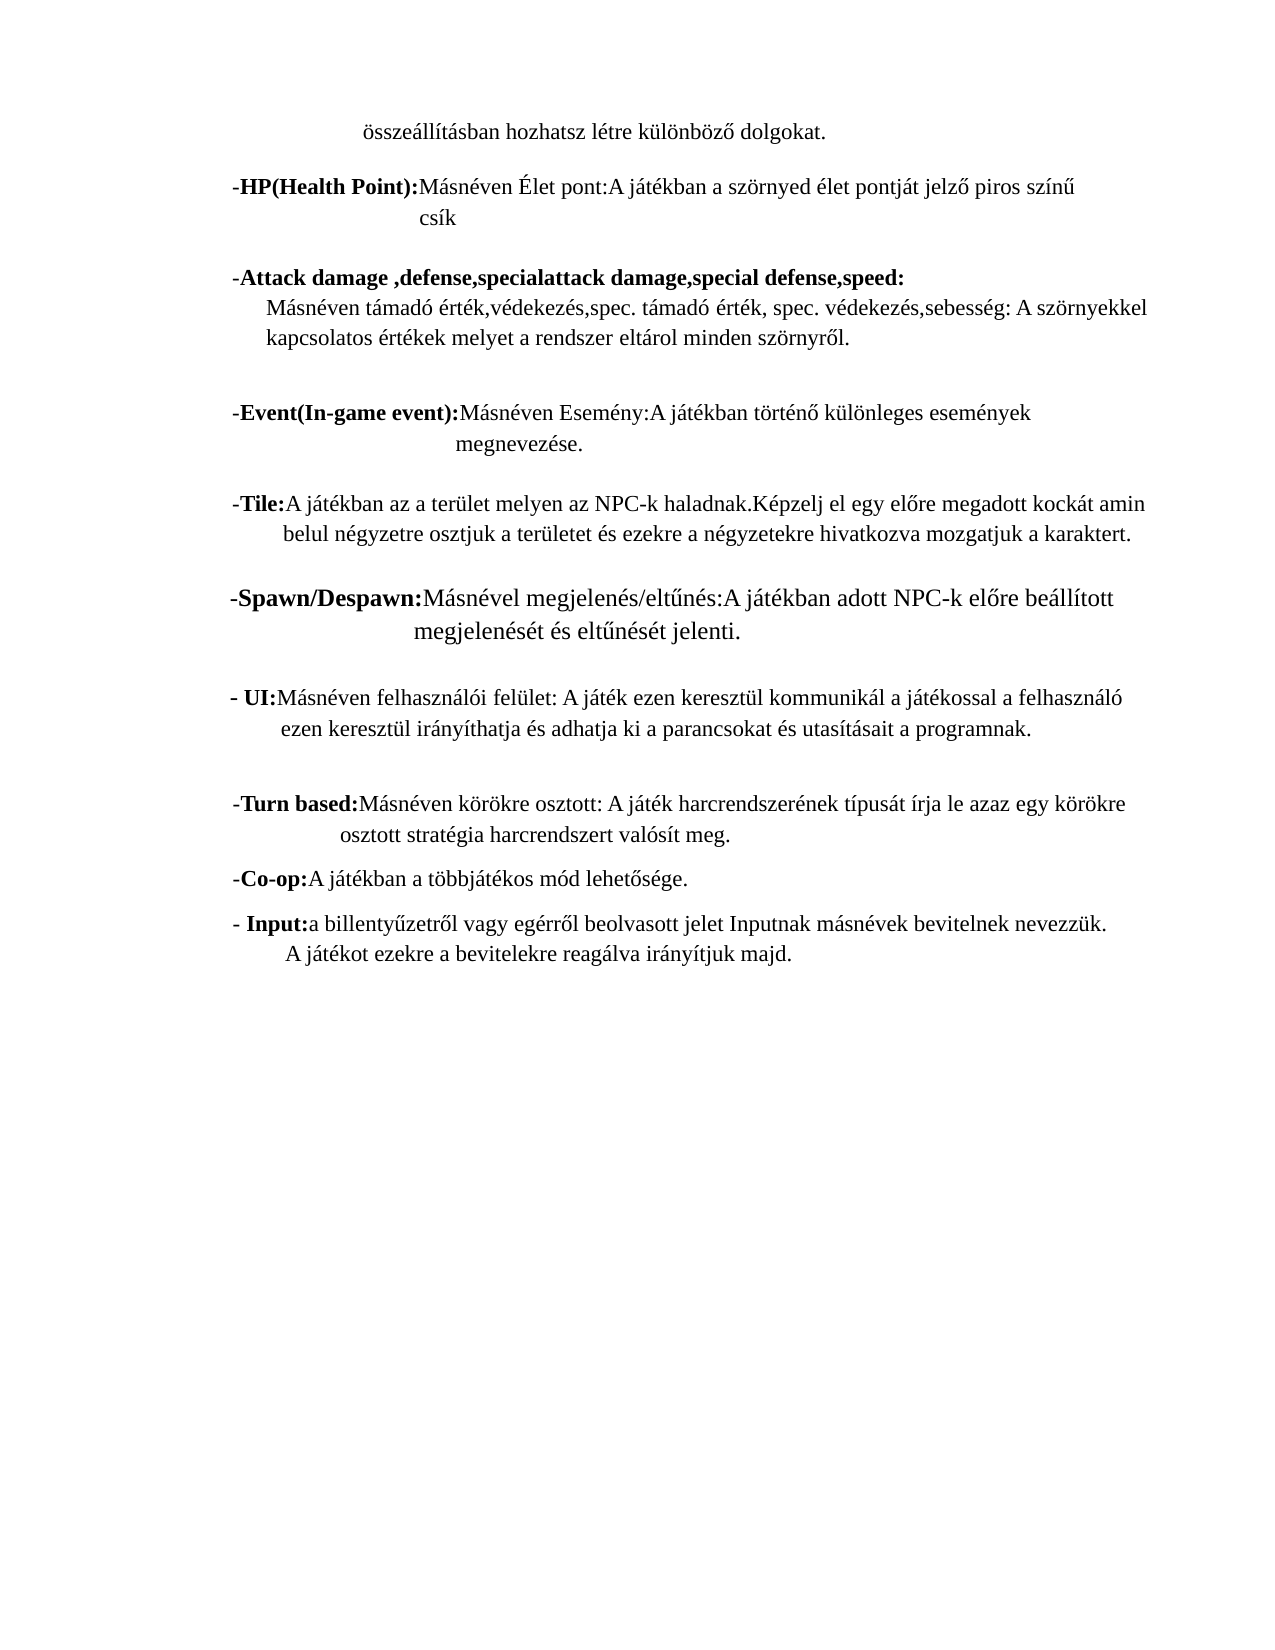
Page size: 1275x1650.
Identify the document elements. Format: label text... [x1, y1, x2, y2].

text - UI:Másnéven felhasználói felület: A játék ezen keresztül kommunikál a játékossal a felhasználó [118, 682, 1157, 711]
text Másnéven támadó érték,védekezés,spec. támadó érték, spec. védekezés,sebesség: A szörnyekkel kapcsolatos értékek melyet a rendszer eltárol minden szörnyről. [266, 294, 1157, 351]
text csík [118, 203, 1157, 230]
text -Spawn/Despawn:Másnével megjelenés/eltűnés:A játékban adott NPC-k előre beállított [118, 583, 1157, 612]
text -Co-op:A játékban a többjátékos mód lehetősége. [118, 866, 1157, 892]
text -Tile:A játékban az a terület melyen az NPC-k haladnak.Képzelj el egy előre megadott kockát amin [118, 490, 1157, 516]
text megnevezése. [118, 429, 1157, 456]
text megjelenését és eltűnését jelenti. [118, 616, 1157, 645]
text -Event(In-game event):Másnéven Esemény:A játékban történő különleges események [118, 399, 1157, 426]
text -Attack damage ,defense,specialattack damage,special defense,speed: [118, 234, 1157, 290]
text -Turn based:Másnéven körökre osztott: A játék harcrendszerének típusát írja le azaz egy körökre [118, 791, 1157, 817]
text - Input:a billentyűzetről vagy egérről beolvasott jelet Inputnak másnévek bevitelnek nevezzük. [118, 910, 1157, 937]
text -HP(Health Point):Másnéven Élet pont:A játékban a szörnyed élet pontját jelző piros színű [118, 173, 1157, 200]
text osztott stratégia harcrendszert valósít meg. [118, 821, 1157, 847]
text belul négyzetre osztjuk a területet és ezekre a négyzetekre hivatkozva mozgatjuk a karaktert. [118, 520, 1157, 547]
text A játékot ezekre a bevitelekre reagálva irányítjuk majd. [118, 941, 1157, 967]
text összeállításban hozhatsz létre különböző dolgokat. [340, 118, 1157, 144]
text ezen keresztül irányíthatja és adhatja ki a parancsokat és utasításait a programnak. [118, 716, 1157, 742]
